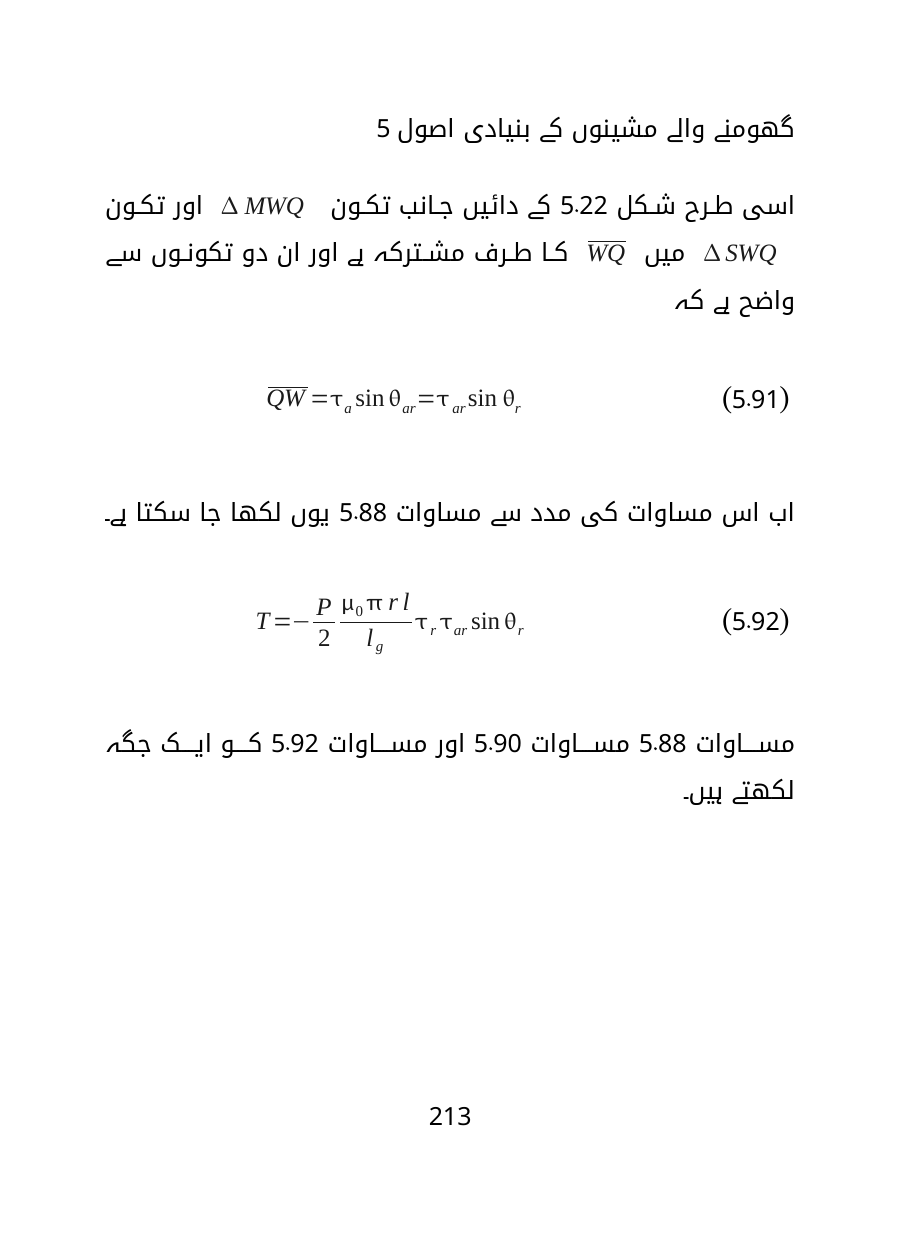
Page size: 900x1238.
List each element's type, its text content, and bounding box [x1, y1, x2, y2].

text اسی طرح شکل 5.22 کے دائیں جانب تکون اور تکونمیںکا طرف مشترکہ ہے اور ان دو تکونوں سے واضح ہے کہ [105, 182, 795, 324]
table_header [105, 583, 683, 673]
table_header (5.91) [674, 371, 795, 442]
text مساوات 5.88 مساوات 5.90 اور مساوات 5.92 کو ایک جگہ لکھتے ہیں۔ [105, 720, 795, 815]
text اب اس مساوات کی مدد سے مساوات 5.88 یوں لکھا جا سکتا ہے۔ [105, 489, 795, 536]
table_header (5.92) [683, 583, 795, 673]
table_header [105, 371, 674, 442]
